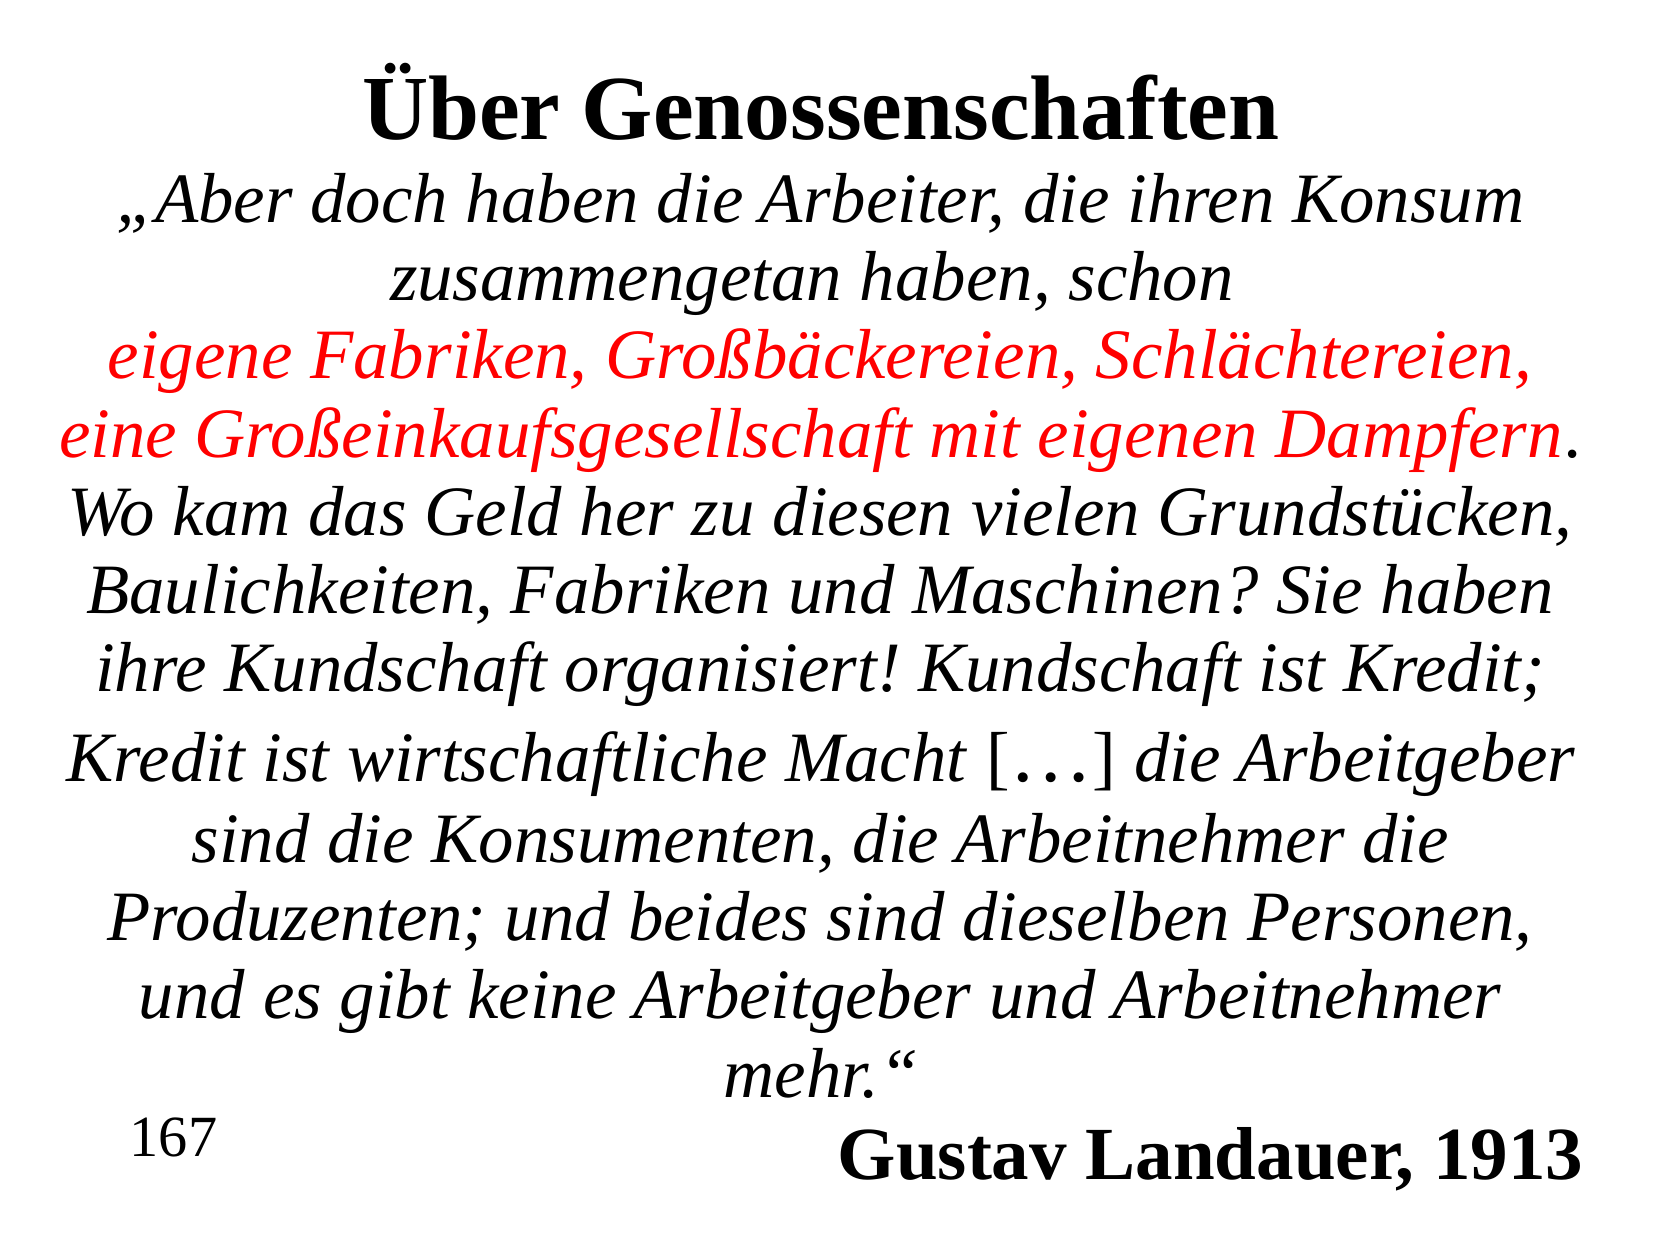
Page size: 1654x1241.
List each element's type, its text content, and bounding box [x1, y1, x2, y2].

text_box [0, 1096, 393, 1177]
text_box Über Genossenschaften „Aber doch haben die Arbeiter, die ihren Konsum zusammengetan haben, schon eigene Fabriken, Großbäckereien, Schlächtereien, eine Großeinkaufsgesellschaft mit eigenen Dampfern. Wo kam das Geld her zu diesen vielen Grundstücken, Baulichkeiten, Fabriken und Maschinen? Sie haben ihre Kundschaft organisiert! Kundschaft ist Kredit; Kredit ist wirtschaftliche Macht […] die Arbeitgeber sind die Konsumenten, die Arbeitnehmer die Produzenten; und beides sind dieselben Personen, und es gibt keine Arbeitgeber und Arbeitnehmer mehr.“ Gustav Landauer, 1913 [44, 50, 1615, 1210]
